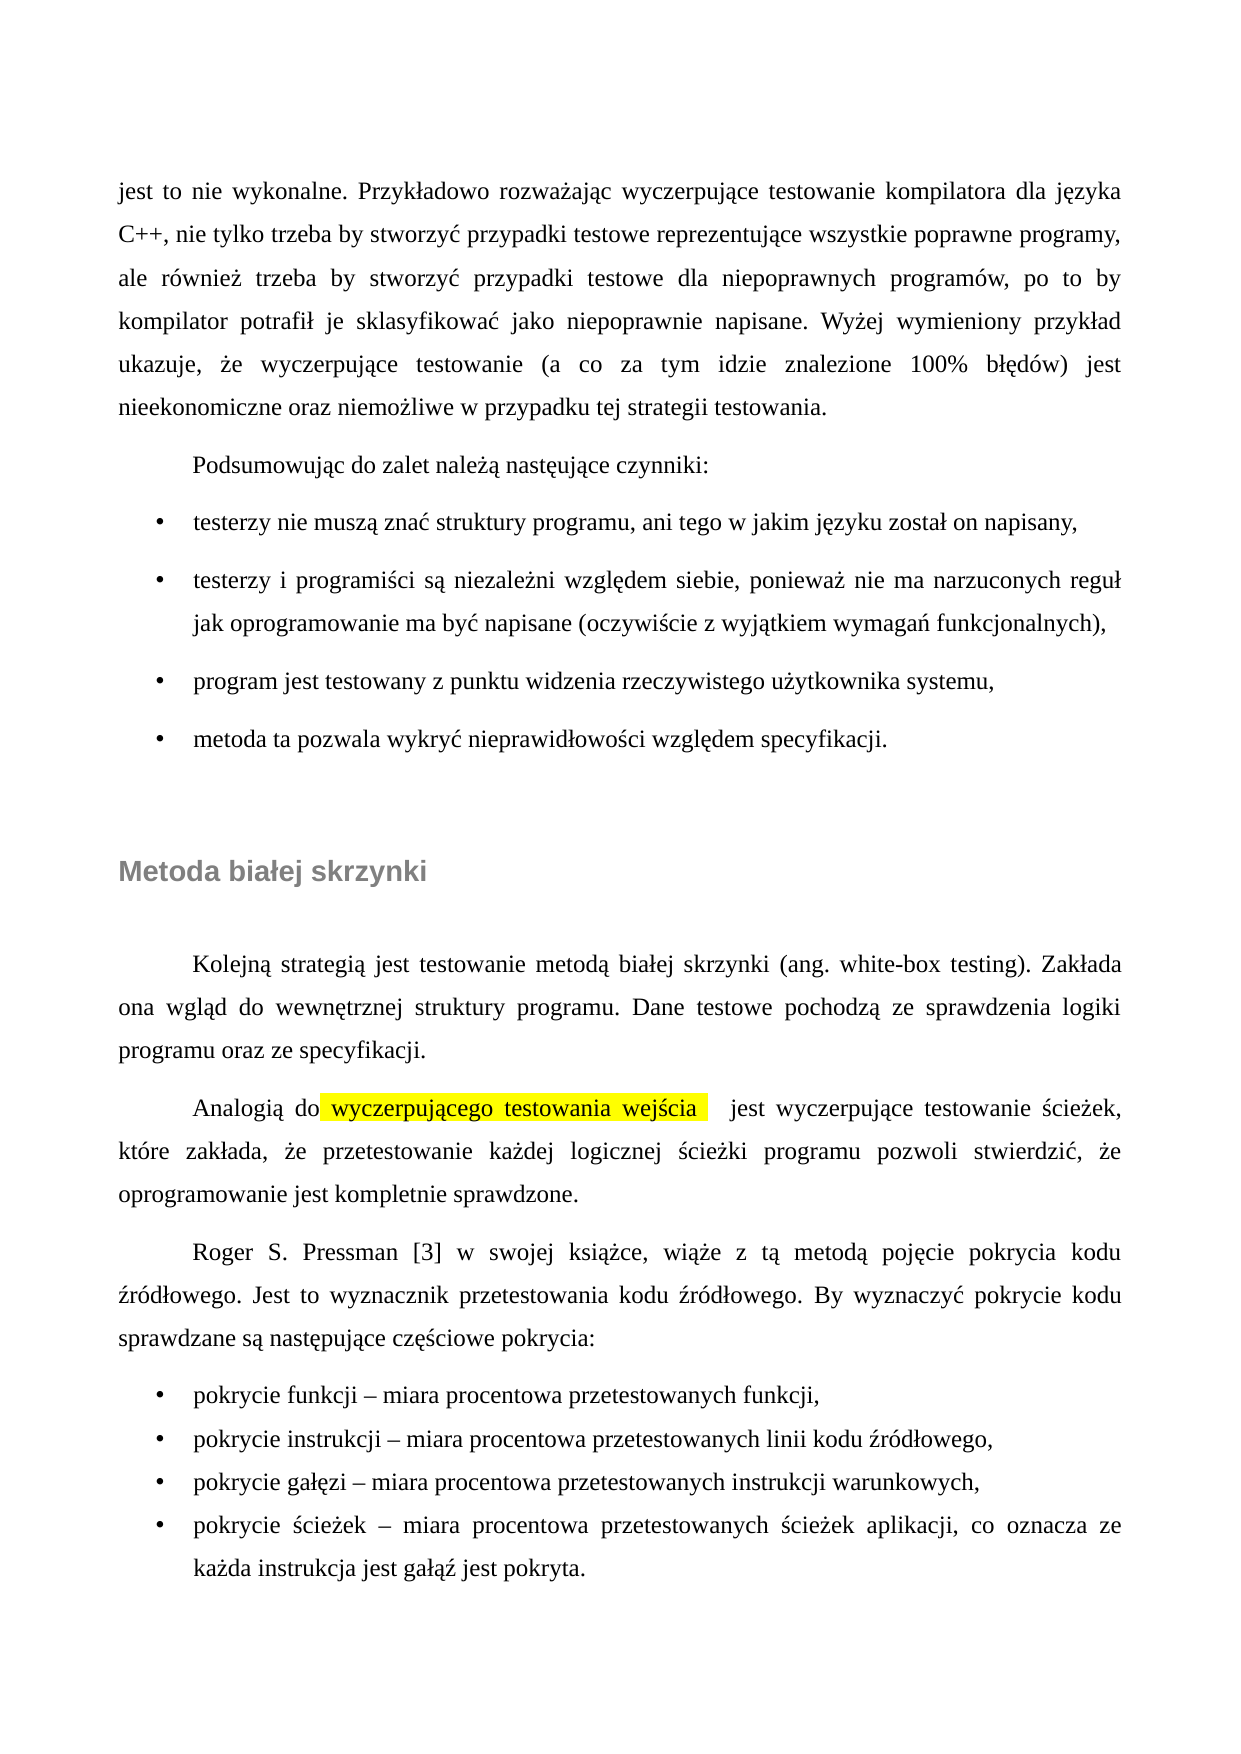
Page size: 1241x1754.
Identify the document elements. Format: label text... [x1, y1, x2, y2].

text jest to nie wykonalne. Przykładowo rozważając wyczerpujące testowanie kompilatora dla języka C++, nie tylko trzeba by stworzyć przypadki testowe reprezentujące wszystkie poprawne programy, ale również trzeba by stworzyć przypadki testowe dla niepoprawnych programów, po to by kompilator potrafił je sklasyfikować jako niepoprawnie napisane. Wyżej wymieniony przykład ukazuje, że wyczerpujące testowanie (a co za tym idzie znalezione 100% błędów) jest nieekonomiczne oraz niemożliwe w przypadku tej strategii testowania. [118, 176, 1122, 421]
list pokrycie ścieżek – miara procentowa przetestowanych ścieżek aplikacji, co oznacza ze każda instrukcja jest gałąź jest pokryta. [156, 1510, 1122, 1582]
list metoda ta pozwala wykryć nieprawidłowości względem specyfikacji. [156, 724, 1122, 752]
list testerzy i programiści są niezależni względem siebie, ponieważ nie ma narzuconych reguł jak oprogramowanie ma być napisane (oczywiście z wyjątkiem wymagań funkcjonalnych), [156, 565, 1122, 637]
text Podsumowując do zalet należą nastęujące czynniki: [118, 450, 1122, 478]
text Analogią do wyczerpującego testowania wejścia jest wyczerpujące testowanie ścieżek, które zakłada, że przetestowanie każdej logicznej ścieżki programu pozwoli stwierdzić, że oprogramowanie jest kompletnie sprawdzone. [118, 1093, 1122, 1208]
list pokrycie funkcji – miara procentowa przetestowanych funkcji, [156, 1381, 1122, 1409]
subtitle Metoda białej skrzynki [118, 854, 1122, 887]
list pokrycie gałęzi – miara procentowa przetestowanych instrukcji warunkowych, [156, 1467, 1122, 1496]
text Roger S. Pressman [3] w swojej książce, wiąże z tą metodą pojęcie pokrycia kodu źródłowego. Jest to wyznacznik przetestowania kodu źródłowego. By wyznaczyć pokrycie kodu sprawdzane są następujące częściowe pokrycia: [118, 1237, 1122, 1352]
list pokrycie instrukcji – miara procentowa przetestowanych linii kodu źródłowego, [156, 1424, 1122, 1452]
list program jest testowany z punktu widzenia rzeczywistego użytkownika systemu, [156, 666, 1122, 695]
text Kolejną strategią jest testowanie metodą białej skrzynki (ang. white-box testing). Zakłada ona wgląd do wewnętrznej struktury programu. Dane testowe pochodzą ze sprawdzenia logiki programu oraz ze specyfikacji. [118, 949, 1122, 1064]
list testerzy nie muszą znać struktury programu, ani tego w jakim języku został on napisany, [156, 507, 1122, 536]
